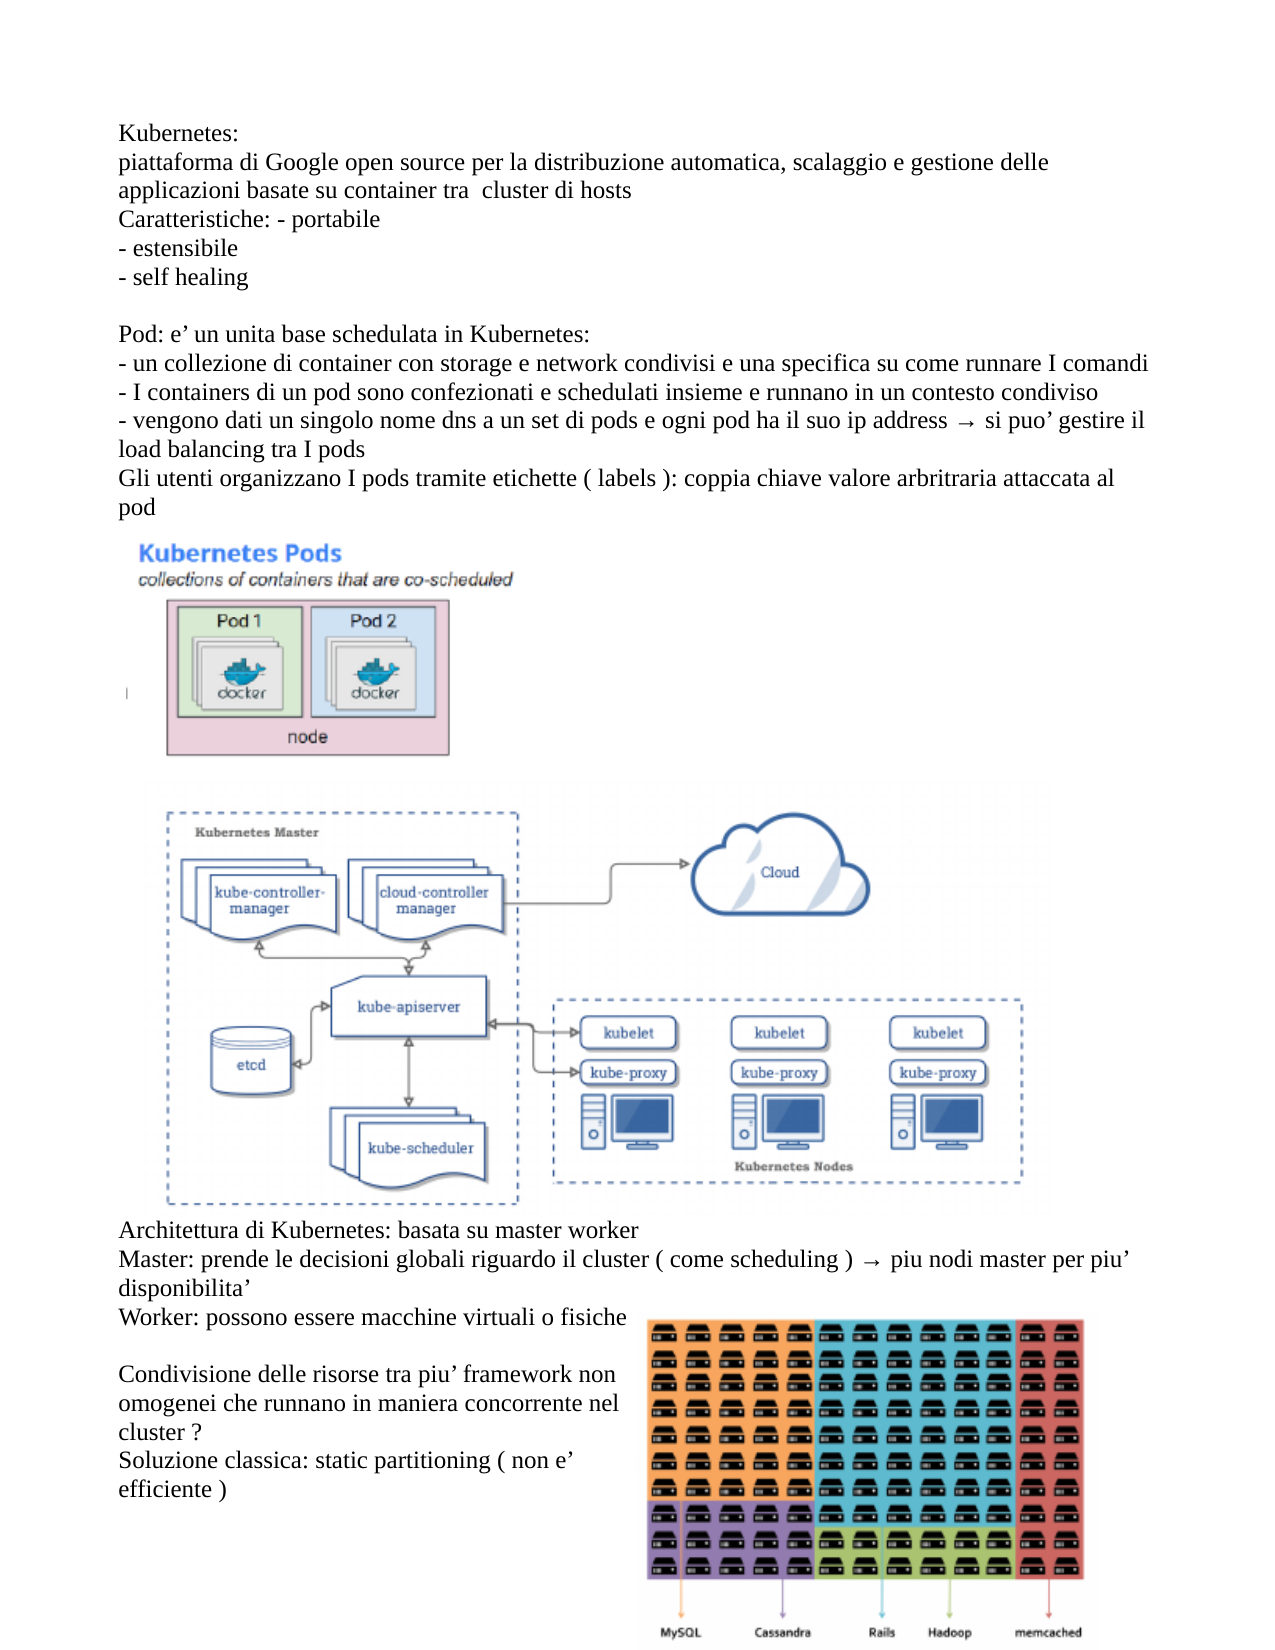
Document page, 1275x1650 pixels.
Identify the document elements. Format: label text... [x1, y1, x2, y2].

text Architettura di Kubernetes: basata su master worker [118, 1216, 1157, 1244]
picture [126, 532, 533, 778]
picture [630, 1311, 1105, 1650]
text - vengono dati un singolo nome dns a un set di pods e ogni pod ha il suo ip address → si puo’ gestire il load balancing tra I pods [118, 406, 1157, 463]
text piattaforma di Google open source per la distribuzione automatica, scalaggio e gestione delle applicazioni basate su container tra cluster di hosts [118, 147, 1157, 204]
text Kubernetes: [118, 118, 1157, 147]
text [1105, 1445, 1157, 1503]
text Master: prende le decisioni globali riguardo il cluster ( come scheduling ) → piu nodi master per piu’ disponibilita’ [118, 1244, 1157, 1302]
text Condivisione delle risorse tra piu’ framework non omogenei che runnano in maniera concorrente nel cluster ? [118, 1359, 630, 1445]
text - estensibile [118, 233, 1157, 262]
text Soluzione classica: static partitioning ( non e’ efficiente ) [118, 1445, 630, 1503]
text [1105, 1359, 1157, 1445]
text Worker: possono essere macchine virtuali o fisiche [118, 1302, 1157, 1330]
text Caratteristiche: - portabile [118, 204, 1157, 233]
text - I containers di un pod sono confezionati e schedulati insieme e runnano in un contesto condiviso [118, 377, 1157, 406]
text - self healing [118, 262, 1157, 291]
text Gli utenti organizzano I pods tramite etichette ( labels ): coppia chiave valore arbritraria attaccata al pod [118, 463, 1157, 521]
text - un collezione di container con storage e network condivisi e una specifica su come runnare I comandi [118, 348, 1157, 377]
text Pod: e’ un unita base schedulata in Kubernetes: [118, 319, 1157, 348]
picture [140, 779, 1052, 1216]
